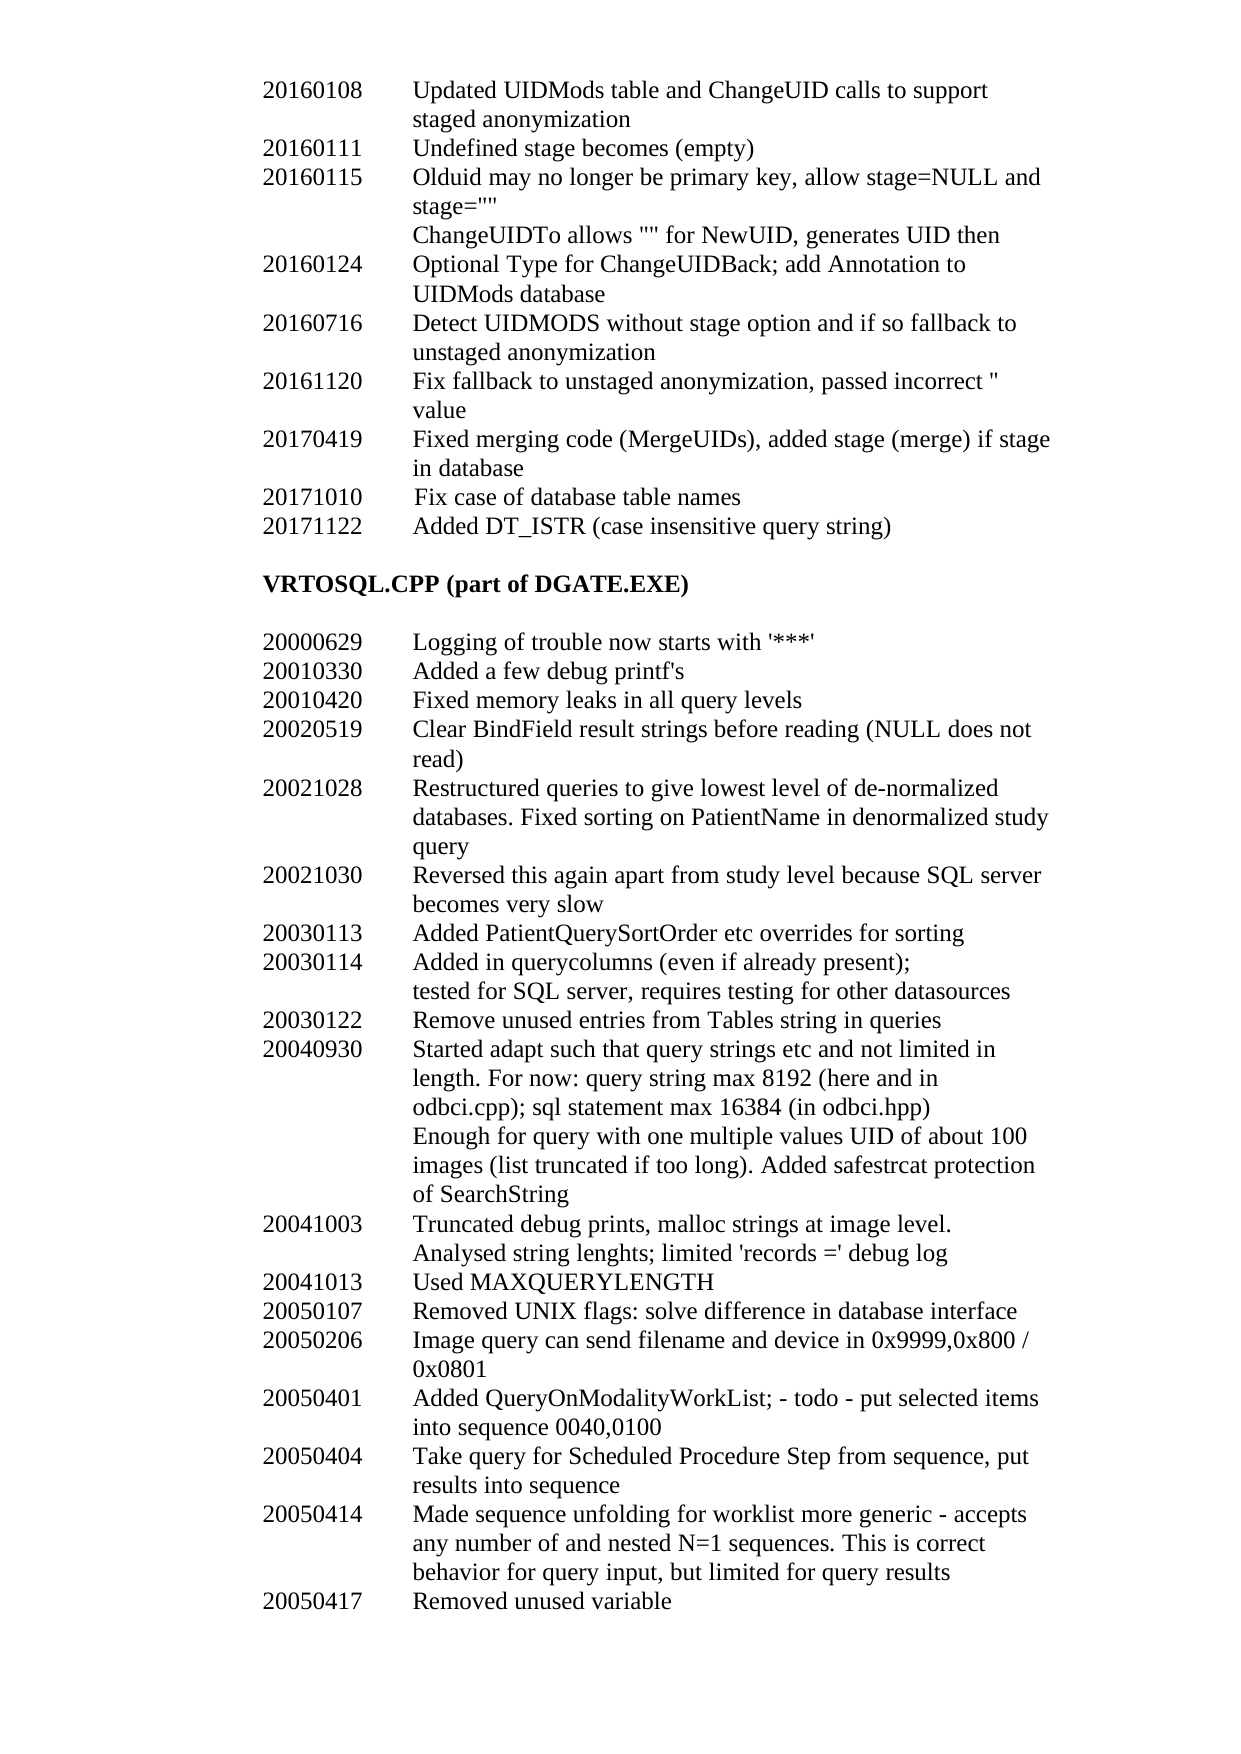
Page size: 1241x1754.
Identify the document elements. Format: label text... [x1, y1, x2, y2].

text 20160111 Undefined stage becomes (empty) [262, 133, 1053, 162]
text 20160108 Updated UIDMods table and ChangeUID calls to support staged anonymization [262, 75, 1053, 133]
text VRTOSQL.CPP (part of DGATE.EXE) [262, 569, 1053, 598]
text 20160124 Optional Type for ChangeUIDBack; add Annotation to UIDMods database [262, 249, 1053, 307]
text 20021028 Restructured queries to give lowest level of de-normalized databases. Fixed sorting on PatientName in denormalized study query [262, 772, 1053, 860]
text 20160115 Olduid may no longer be primary key, allow stage=NULL and stage="" [262, 162, 1053, 220]
text 20171122 Added DT_ISTR (case insensitive query string) [262, 511, 1053, 540]
text 20021030 Reversed this again apart from study level because SQL server becomes very slow [262, 860, 1053, 918]
text 20050107 Removed UNIX flags: solve difference in database interface [187, 1296, 1053, 1325]
text 20030122 Remove unused entries from Tables string in queries [262, 1005, 1053, 1034]
text 20170419 Fixed merging code (MergeUIDs), added stage (merge) if stage in database [262, 424, 1053, 482]
text 20050401 Added QueryOnModalityWorkList; - todo - put selected items into sequence 0040,0100 [262, 1383, 1053, 1441]
text 20000629 Logging of trouble now starts with '***' [262, 627, 1053, 656]
text 20050417 Removed unused variable [262, 1586, 1053, 1615]
text 20161120 Fix fallback to unstaged anonymization, passed incorrect '' value [262, 366, 1053, 424]
text 20041003 Truncated debug prints, malloc strings at image level. Analysed string lenghts; limited 'records =' debug log [262, 1208, 1053, 1267]
text 20171010 Fix case of database table names [262, 482, 1053, 511]
text 20041013 Used MAXQUERYLENGTH [262, 1267, 1053, 1296]
text 20050404 Take query for Scheduled Procedure Step from sequence, put results into sequence [262, 1441, 1053, 1499]
text 20050206 Image query can send filename and device in 0x9999,0x800 / 0x0801 [262, 1325, 1053, 1383]
text 20010420 Fixed memory leaks in all query levels [262, 685, 1053, 714]
text 20010330 Added a few debug printf's [262, 656, 1053, 685]
text 20160716 Detect UIDMODS without stage option and if so fallback to unstaged anonymization [262, 307, 1053, 366]
text 20020519 Clear BindField result strings before reading (NULL does not read) [262, 714, 1053, 772]
text 20030113 Added PatientQuerySortOrder etc overrides for sorting [262, 918, 1053, 947]
text 20050414 Made sequence unfolding for worklist more generic - accepts any number of and nested N=1 sequences. This is correct behavior for query input, but limited for query results [262, 1499, 1053, 1586]
text 20030114 Added in querycolumns (even if already present); tested for SQL server, requires testing for other datasources [262, 947, 1053, 1005]
text 20040930 Started adapt such that query strings etc and not limited in length. For now: query string max 8192 (here and in odbci.cpp); sql statement max 16384 (in odbci.hpp) Enough for query with one multiple values UID of about 100 images (list truncated if too long). Added safestrcat protection of SearchString [262, 1034, 1053, 1208]
text ChangeUIDTo allows "" for NewUID, generates UID then [262, 220, 1053, 249]
